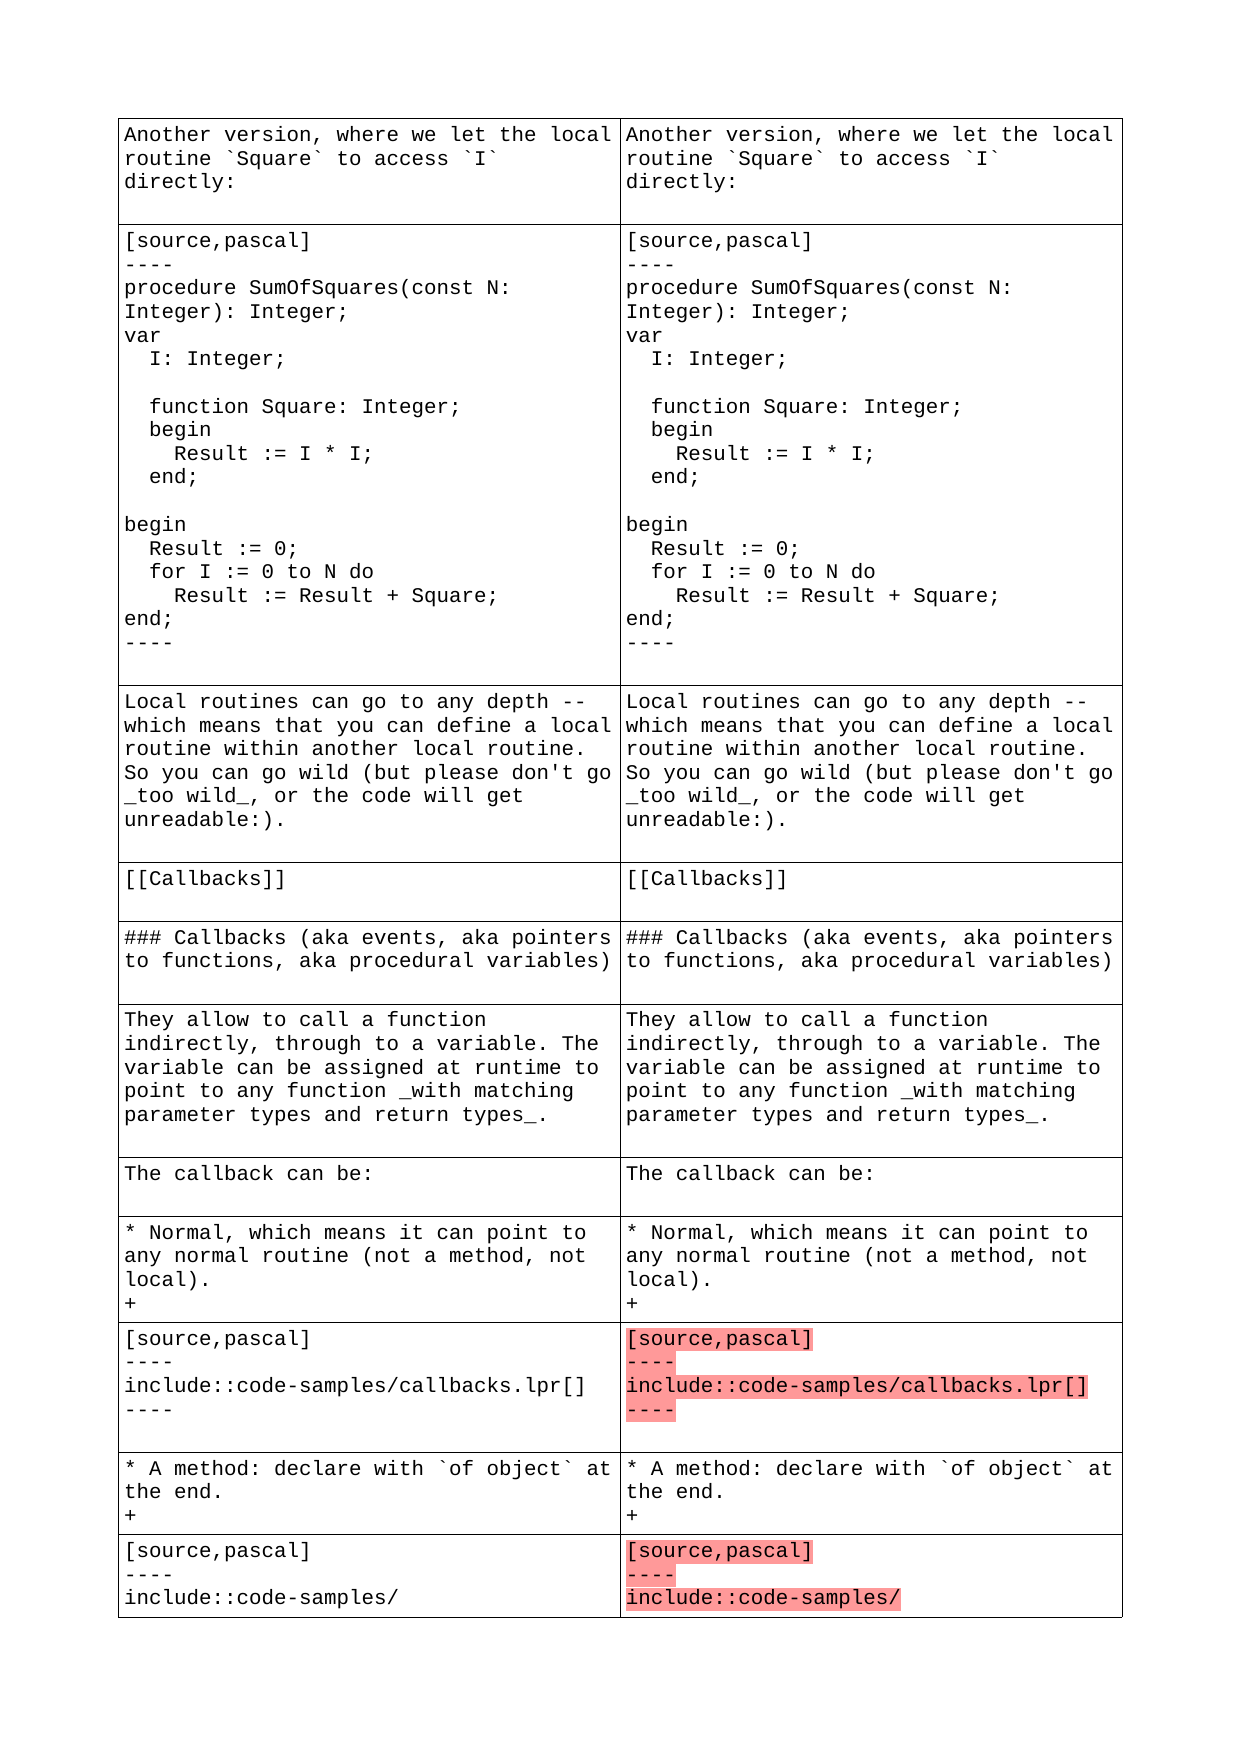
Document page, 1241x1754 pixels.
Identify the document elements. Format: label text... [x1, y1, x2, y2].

table_cell [source,pascal] ---- include::code-samples/ [119, 1535, 620, 1617]
table_cell Local routines can go to any depth -- which means that you can define a local routine within another local routine. So you can go wild (but please don't go _too wild_, or the code will get unreadable:). [621, 686, 1122, 862]
table_cell [source,pascal] ---- include::code-samples/callbacks.lpr[] ---- [621, 1323, 1122, 1452]
table_cell ### Callbacks (aka events, aka pointers to functions, aka procedural variables) [119, 922, 620, 1003]
table_cell They allow to call a function indirectly, through to a variable. The variable can be assigned at runtime to point to any function _with matching parameter types and return types_. [119, 1005, 620, 1157]
table_cell [source,pascal] ---- procedure SumOfSquares(const N: Integer): Integer; var I: Integer; function Square: Integer; begin Result := I * I; end; begin Result := 0; for I := 0 to N do Result := Result + Square; end; ---- [119, 225, 620, 685]
table_cell * Normal, which means it can point to any normal routine (not a method, not local). + [119, 1217, 620, 1322]
table_cell Local routines can go to any depth -- which means that you can define a local routine within another local routine. So you can go wild (but please don't go _too wild_, or the code will get unreadable:). [119, 686, 620, 862]
table_cell They allow to call a function indirectly, through to a variable. The variable can be assigned at runtime to point to any function _with matching parameter types and return types_. [621, 1005, 1122, 1157]
table_cell * A method: declare with `of object` at the end. + [119, 1453, 620, 1534]
table_cell [[Callbacks]] [119, 863, 620, 921]
table_cell * A method: declare with `of object` at the end. + [621, 1453, 1122, 1534]
table_cell [source,pascal] ---- include::code-samples/ [621, 1535, 1122, 1617]
table_cell [source,pascal] ---- procedure SumOfSquares(const N: Integer): Integer; var I: Integer; function Square: Integer; begin Result := I * I; end; begin Result := 0; for I := 0 to N do Result := Result + Square; end; ---- [621, 225, 1122, 685]
table_cell ### Callbacks (aka events, aka pointers to functions, aka procedural variables) [621, 922, 1122, 1003]
table_cell [source,pascal] ---- include::code-samples/callbacks.lpr[] ---- [119, 1323, 620, 1452]
table_cell [[Callbacks]] [621, 863, 1122, 921]
table_cell Another version, where we let the local routine `Square` to access `I` directly: [119, 119, 620, 224]
table_cell The callback can be: [119, 1158, 620, 1216]
table_cell The callback can be: [621, 1158, 1122, 1216]
table_cell Another version, where we let the local routine `Square` to access `I` directly: [621, 119, 1122, 224]
table_cell * Normal, which means it can point to any normal routine (not a method, not local). + [621, 1217, 1122, 1322]
